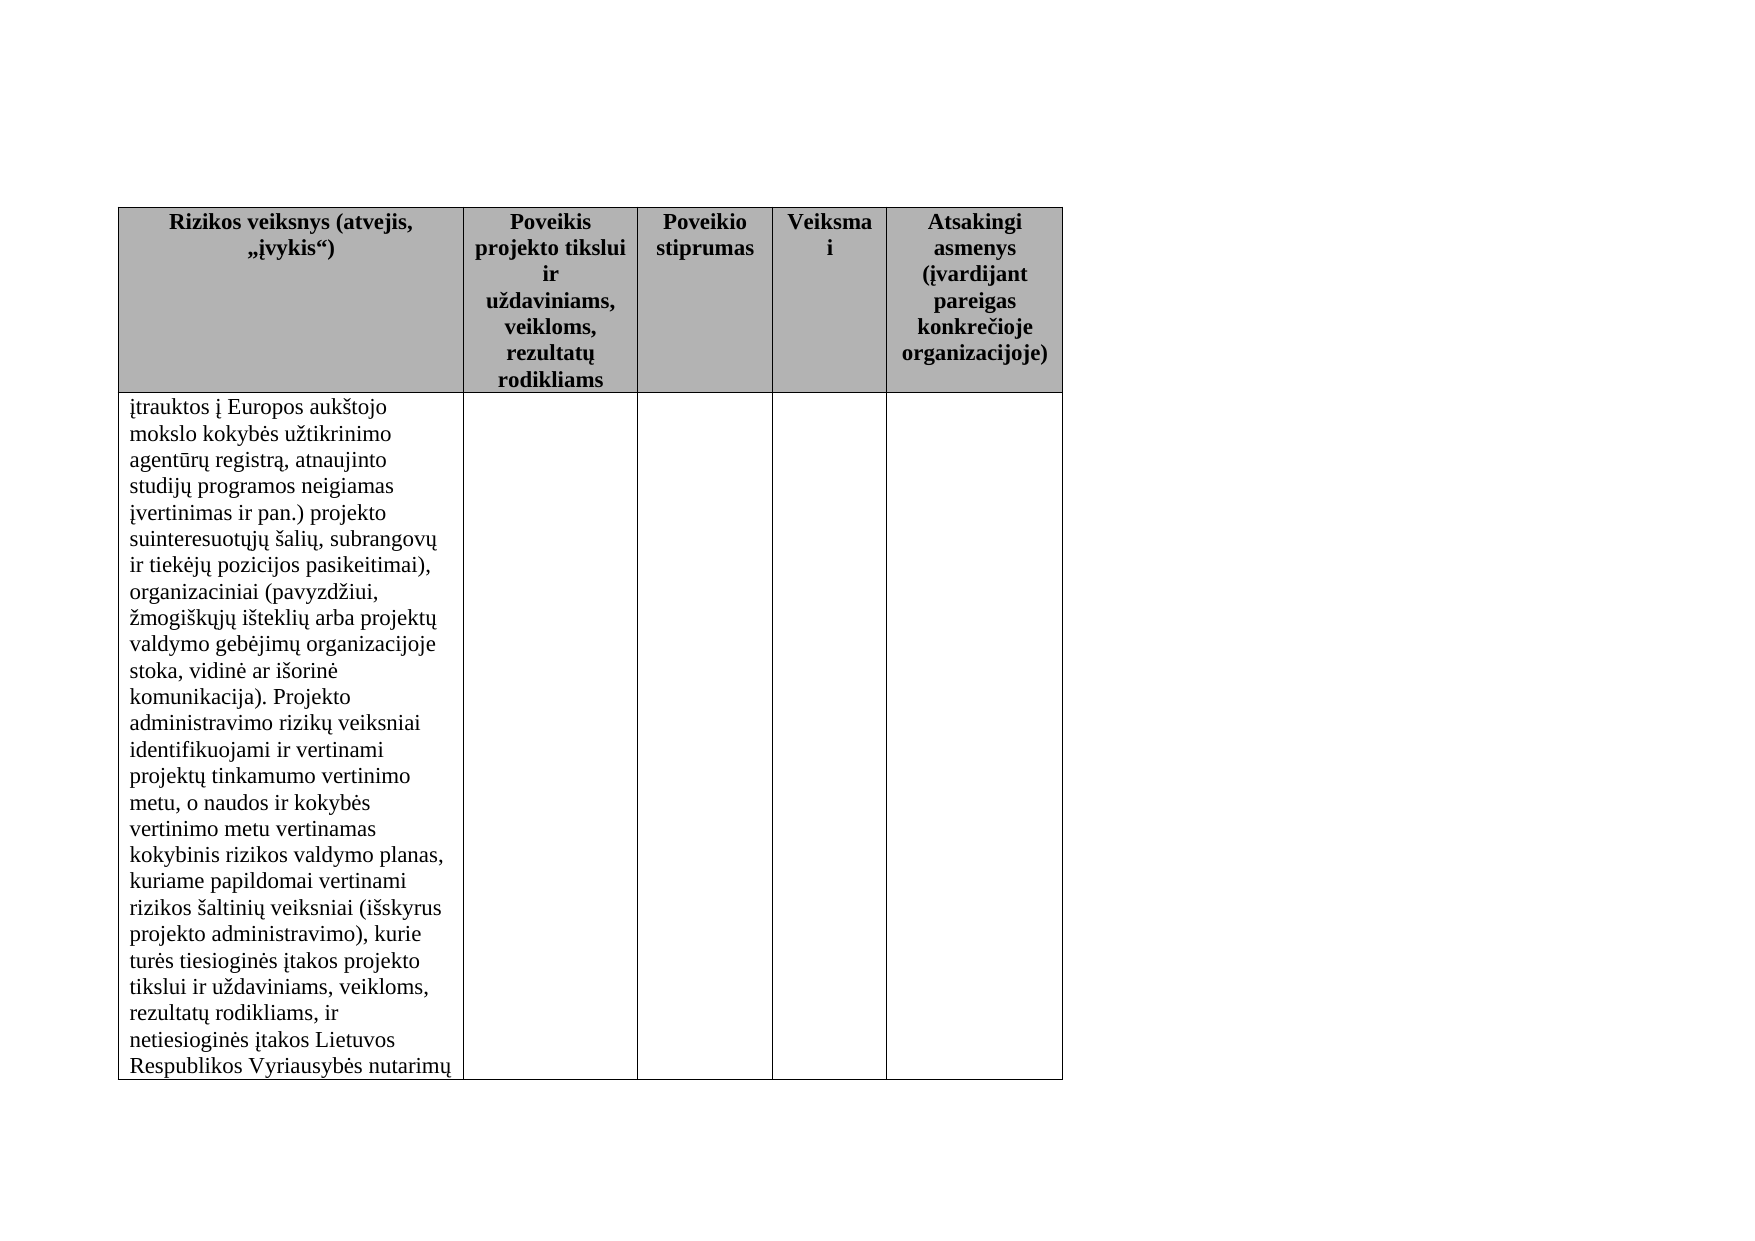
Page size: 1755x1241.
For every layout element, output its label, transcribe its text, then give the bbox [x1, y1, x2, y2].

table_header Veiksmai [773, 208, 886, 392]
table_cell [887, 393, 1062, 1078]
table_cell [638, 393, 772, 1078]
table_header Poveikis projekto tikslui ir uždaviniams, veikloms, rezultatų rodikliams [464, 208, 637, 392]
table_cell [773, 393, 886, 1078]
table_header Atsakingi asmenys (įvardijant pareigas konkrečioje organizacijoje) [887, 208, 1062, 392]
table_cell įtrauktos į Europos aukštojo mokslo kokybės užtikrinimo agentūrų registrą, atnaujinto studijų programos neigiamas įvertinimas ir pan.) projekto suinteresuotųjų šalių, subrangovų ir tiekėjų pozicijos pasikeitimai), organizaciniai (pavyzdžiui, žmogiškųjų išteklių arba projektų valdymo gebėjimų organizacijoje stoka, vidinė ar išorinė komunikacija). Projekto administravimo rizikų veiksniai identifikuojami ir vertinami projektų tinkamumo vertinimo metu, o naudos ir kokybės vertinimo metu vertinamas kokybinis rizikos valdymo planas, kuriame papildomai vertinami rizikos šaltinių veiksniai (išskyrus projekto administravimo), kurie turės tiesioginės įtakos projekto tikslui ir uždaviniams, veikloms, rezultatų rodikliams, ir netiesioginės įtakos Lietuvos Respublikos Vyriausybės nutarimų [119, 393, 463, 1078]
table_header Rizikos veiksnys (atvejis, „įvykis“) [119, 208, 463, 392]
table_cell [464, 393, 637, 1078]
table_header Poveikio stiprumas [638, 208, 772, 392]
